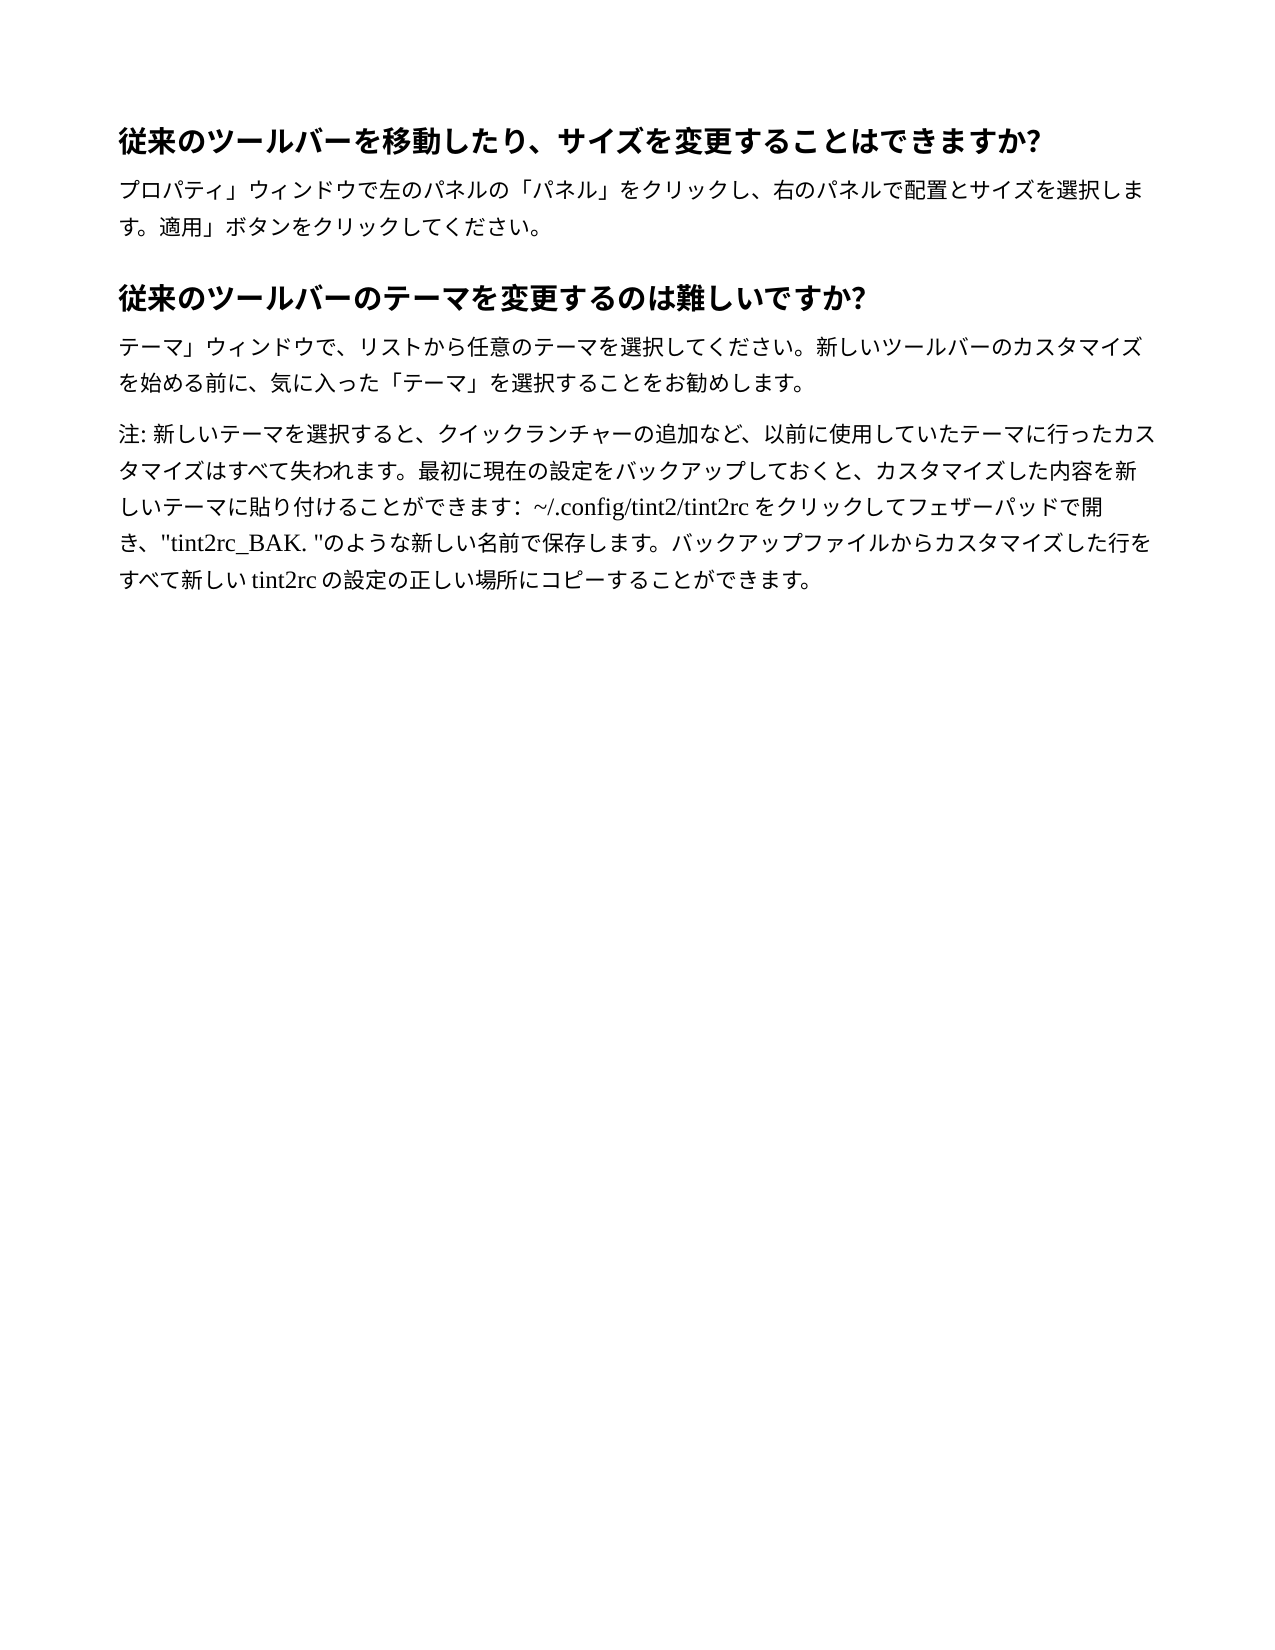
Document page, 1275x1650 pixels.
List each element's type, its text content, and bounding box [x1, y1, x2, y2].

subtitle 従来のツールバーのテーマを変更するのは難しいですか？ [118, 275, 1157, 317]
subtitle プロパティ」ウィンドウで左のパネルの「パネル」をクリックし、右のパネルで配置とサイズを選択します。適用」ボタンをクリックしてください。 [118, 173, 1157, 241]
subtitle 注: 新しいテーマを選択すると、クイックランチャーの追加など、以前に使用していたテーマに行ったカスタマイズはすべて失われます。最初に現在の設定をバックアップしておくと、カスタマイズした内容を新しいテーマに貼り付けることができます：~/.config/tint2/tint2rcをクリックしてフェザーパッドで開き、"tint2rc_BAK. "のような新しい名前で保存します。バックアップファイルからカスタマイズした行をすべて新しいtint2rcの設定の正しい場所にコピーすることができます。 [118, 417, 1157, 594]
subtitle 従来のツールバーを移動したり、サイズを変更することはできますか？ [118, 118, 1157, 161]
subtitle テーマ」ウィンドウで、リストから任意のテーマを選択してください。新しいツールバーのカスタマイズを始める前に、気に入った「テーマ」を選択することをお勧めします。 [118, 330, 1157, 398]
